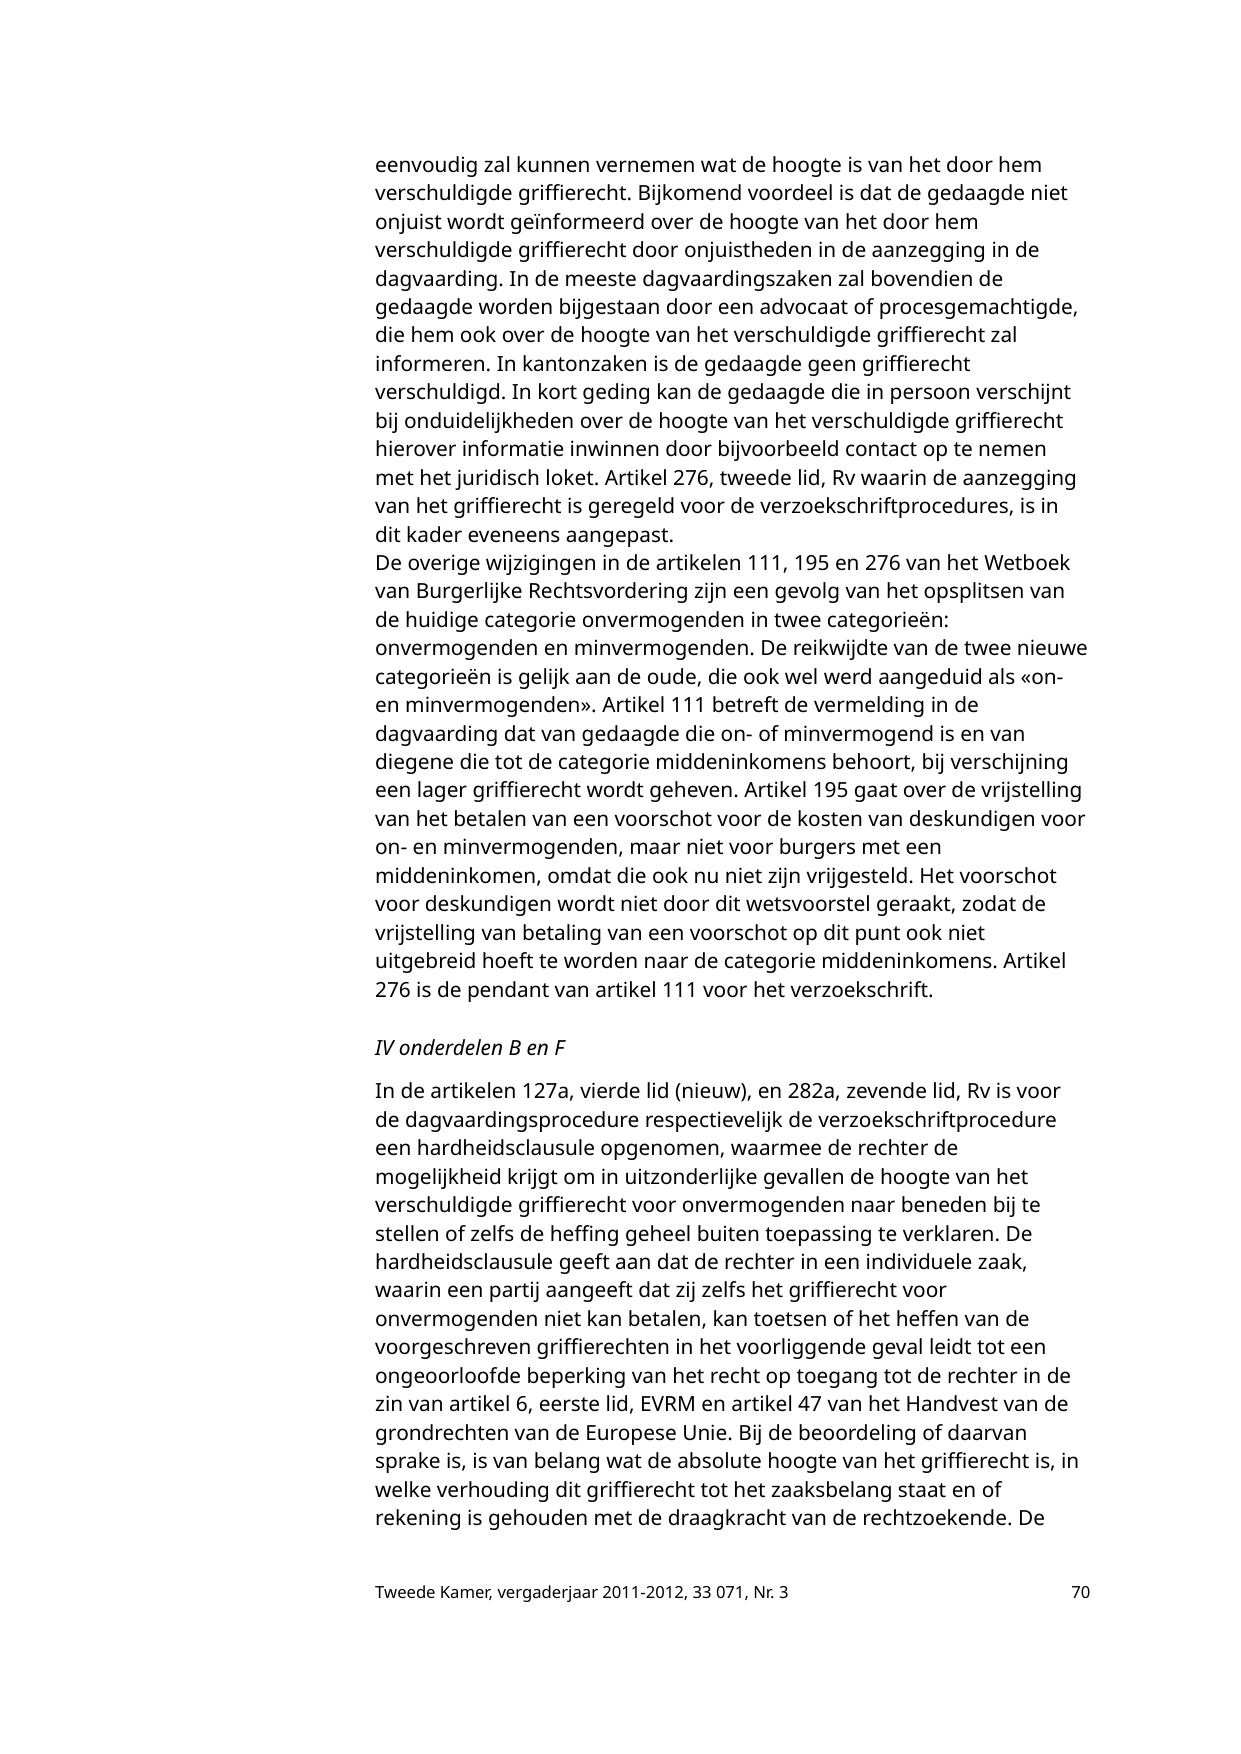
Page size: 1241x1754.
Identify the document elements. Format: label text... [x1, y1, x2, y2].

text IV onderdelen B en F [375, 1033, 1090, 1062]
text De overige wijzigingen in de artikelen 111, 195 en 276 van het Wetboek van Burgerlijke Rechtsvordering zijn een gevolg van het opsplitsen van de huidige categorie onvermogenden in twee categorieën: onvermogenden en minvermogenden. De reikwijdte van de twee nieuwe categorieën is gelijk aan de oude, die ook wel werd aangeduid als «on- en minvermogenden». Artikel 111 betreft de vermelding in de dagvaarding dat van gedaagde die on- of minvermogend is en van diegene die tot de categorie middeninkomens behoort, bij verschijning een lager griffierecht wordt geheven. Artikel 195 gaat over de vrijstelling van het betalen van een voorschot voor de kosten van deskundigen voor on- en minvermogenden, maar niet voor burgers met een middeninkomen, omdat die ook nu niet zijn vrijgesteld. Het voorschot voor deskundigen wordt niet door dit wetsvoorstel geraakt, zodat de vrijstelling van betaling van een voorschot op dit punt ook niet uitgebreid hoeft te worden naar de categorie middeninkomens. Artikel 276 is de pendant van artikel 111 voor het verzoekschrift. [375, 548, 1090, 1003]
text In de artikelen 127a, vierde lid (nieuw), en 282a, zevende lid, Rv is voor de dagvaardingsprocedure respectievelijk de verzoekschriftprocedure een hardheidsclausule opgenomen, waarmee de rechter de mogelijkheid krijgt om in uitzonderlijke gevallen de hoogte van het verschuldigde griffierecht voor onvermogenden naar beneden bij te stellen of zelfs de heffing geheel buiten toepassing te verklaren. De hardheidsclausule geeft aan dat de rechter in een individuele zaak, waarin een partij aangeeft dat zij zelfs het griffierecht voor onvermogenden niet kan betalen, kan toetsen of het heffen van de voorgeschreven griffierechten in het voorliggende geval leidt tot een ongeoorloofde beperking van het recht op toegang tot de rechter in de zin van artikel 6, eerste lid, EVRM en artikel 47 van het Handvest van de grondrechten van de Europese Unie. Bij de beoordeling of daarvan sprake is, is van belang wat de absolute hoogte van het griffierecht is, in welke verhouding dit griffierecht tot het zaaksbelang staat en of rekening is gehouden met de draagkracht van de rechtzoekende. De [375, 1077, 1090, 1532]
text eenvoudig zal kunnen vernemen wat de hoogte is van het door hem verschuldigde griffierecht. Bijkomend voordeel is dat de gedaagde niet onjuist wordt geïnformeerd over de hoogte van het door hem verschuldigde griffierecht door onjuistheden in de aanzegging in de dagvaarding. In de meeste dagvaardingszaken zal bovendien de gedaagde worden bijgestaan door een advocaat of procesgemachtigde, die hem ook over de hoogte van het verschuldigde griffierecht zal informeren. In kantonzaken is de gedaagde geen griffierecht verschuldigd. In kort geding kan de gedaagde die in persoon verschijnt bij onduidelijkheden over de hoogte van het verschuldigde griffierecht hierover informatie inwinnen door bijvoorbeeld contact op te nemen met het juridisch loket. Artikel 276, tweede lid, Rv waarin de aanzegging van het griffierecht is geregeld voor de verzoekschriftprocedures, is in dit kader eveneens aangepast. [375, 150, 1090, 548]
